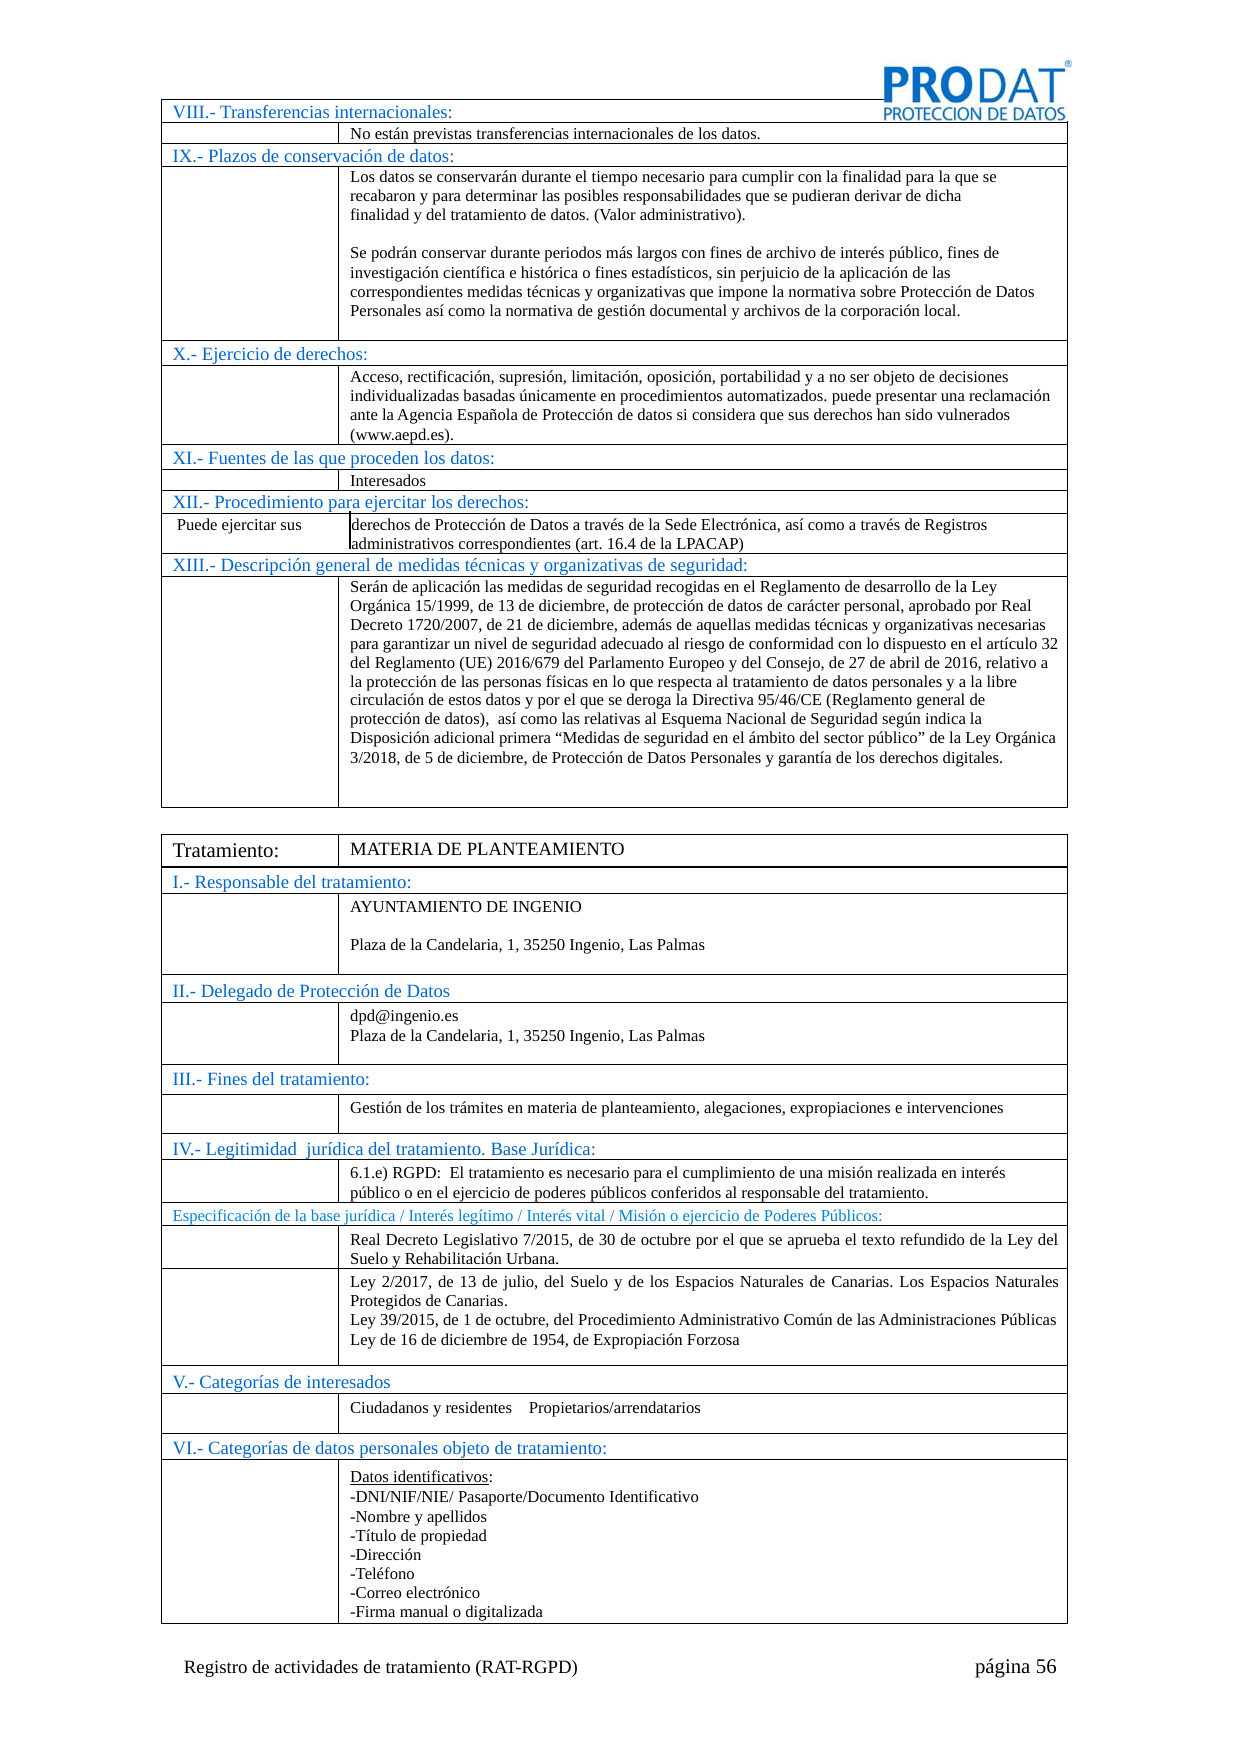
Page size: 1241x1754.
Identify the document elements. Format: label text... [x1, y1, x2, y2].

table_cell [162, 123, 338, 143]
table_cell [162, 366, 338, 443]
table_cell IV.- Legitimidad jurídica del tratamiento. Base Jurídica: [162, 1134, 1067, 1159]
table_cell V.- Categorías de interesados [162, 1366, 1067, 1393]
table_cell Especificación de la base jurídica / Interés legítimo / Interés vital / Misión o ejercicio de Poderes Públicos: [162, 1203, 1067, 1225]
table_header MATERIA DE PLANTEAMIENTO [339, 835, 1067, 866]
table_cell [162, 1160, 338, 1202]
table_cell [162, 1003, 338, 1064]
table_cell [162, 1269, 338, 1365]
table_cell Los datos se conservarán durante el tiempo necesario para cumplir con la finalidad para la que se recabaron y para determinar las posibles responsabilidades que se pudieran derivar de dicha finalidad y del tratamiento de datos. (Valor administrativo). Se podrán conservar durante periodos más largos con fines de archivo de interés público, fines de investigación científica e histórica o fines estadísticos, sin perjuicio de la aplicación de las correspondientes medidas técnicas y organizativas que impone la normativa sobre Protección de Datos Personales así como la normativa de gestión documental y archivos de la corporación local. [339, 167, 1067, 339]
table_cell Serán de aplicación las medidas de seguridad recogidas en el Reglamento de desarrollo de la Ley Orgánica 15/1999, de 13 de diciembre, de protección de datos de carácter personal, aprobado por Real Decreto 1720/2007, de 21 de diciembre, además de aquellas medidas técnicas y organizativas necesarias para garantizar un nivel de seguridad adecuado al riesgo de conformidad con lo dispuesto en el artículo 32 del Reglamento (UE) 2016/679 del Parlamento Europeo y del Consejo, de 27 de abril de 2016, relativo a la protección de las personas físicas en lo que respecta al tratamiento de datos personales y a la libre circulación de estos datos y por el que se deroga la Directiva 95/46/CE (Reglamento general de protección de datos), así como las relativas al Esquema Nacional de Seguridad según indica la Disposición adicional primera “Medidas de seguridad en el ámbito del sector público” de la Ley Orgánica 3/2018, de 5 de diciembre, de Protección de Datos Personales y garantía de los derechos digitales. [339, 577, 1067, 807]
table_cell IX.- Plazos de conservación de datos: [162, 144, 1067, 166]
table_cell 6.1.e) RGPD: El tratamiento es necesario para el cumplimiento de una misión realizada en interés público o en el ejercicio de poderes públicos conferidos al responsable del tratamiento. [339, 1160, 1067, 1202]
table_cell Gestión de los trámites en materia de planteamiento, alegaciones, expropiaciones e intervenciones [339, 1095, 1067, 1133]
table_cell X.- Ejercicio de derechos: [162, 341, 1067, 365]
table_cell [162, 894, 338, 973]
table_cell [162, 1095, 338, 1133]
table_cell [162, 1394, 338, 1433]
table_cell Datos identificativos: -DNI/NIF/NIE/ Pasaporte/Documento Identificativo -Nombre y apellidos -Título de propiedad -Dirección -Teléfono -Correo electrónico -Firma manual o digitalizada [339, 1460, 1067, 1623]
table_cell Real Decreto Legislativo 7/2015, de 30 de octubre por el que se aprueba el texto refundido de la Ley del Suelo y Rehabilitación Urbana. [339, 1226, 1067, 1268]
table_cell No están previstas transferencias internacionales de los datos. [339, 123, 1067, 143]
table_cell AYUNTAMIENTO DE INGENIO Plaza de la Candelaria, 1, 35250 Ingenio, Las Palmas [339, 894, 1067, 973]
table_cell VI.- Categorías de datos personales objeto de tratamiento: [162, 1434, 1067, 1459]
table_cell Interesados [339, 470, 1067, 490]
table_cell Puede ejercitar sus derechos de Protección de Datos a través de la Sede Electrónica, así como a través de Registros administrativos correspondientes (art. 16.4 de la LPACAP) [162, 514, 1067, 553]
table_cell Acceso, rectificación, supresión, limitación, oposición, portabilidad y a no ser objeto de decisiones individualizadas basadas únicamente en procedimientos automatizados. puede presentar una reclamación ante la Agencia Española de Protección de datos si considera que sus derechos han sido vulnerados (www.aepd.es). [339, 366, 1067, 443]
table_cell [162, 470, 338, 490]
table_header Tratamiento: [162, 835, 338, 866]
table_cell [162, 577, 338, 807]
table_cell III.- Fines del tratamiento: [162, 1065, 1067, 1094]
table_cell Ley 2/2017, de 13 de julio, del Suelo y de los Espacios Naturales de Canarias. Los Espacios Naturales Protegidos de Canarias. Ley 39/2015, de 1 de octubre, del Procedimiento Administrativo Común de las Administraciones Públicas Ley de 16 de diciembre de 1954, de Expropiación Forzosa [339, 1269, 1067, 1365]
table_cell [162, 1460, 338, 1623]
table_cell I.- Responsable del tratamiento: [162, 868, 1067, 892]
table_cell XII.- Procedimiento para ejercitar los derechos: [162, 491, 1067, 513]
table_cell XI.- Fuentes de las que proceden los datos: [162, 445, 1067, 469]
table_cell [162, 167, 338, 339]
table_cell VIII.- Transferencias internacionales: [162, 100, 1067, 122]
table_cell [162, 1226, 338, 1268]
table_cell Ciudadanos y residentes Propietarios/arrendatarios [339, 1394, 1067, 1433]
table_cell dpd@ingenio.es Plaza de la Candelaria, 1, 35250 Ingenio, Las Palmas [339, 1003, 1067, 1064]
table_cell II.- Delegado de Protección de Datos [162, 975, 1067, 1002]
table_cell XIII.- Descripción general de medidas técnicas y organizativas de seguridad: [162, 554, 1067, 576]
